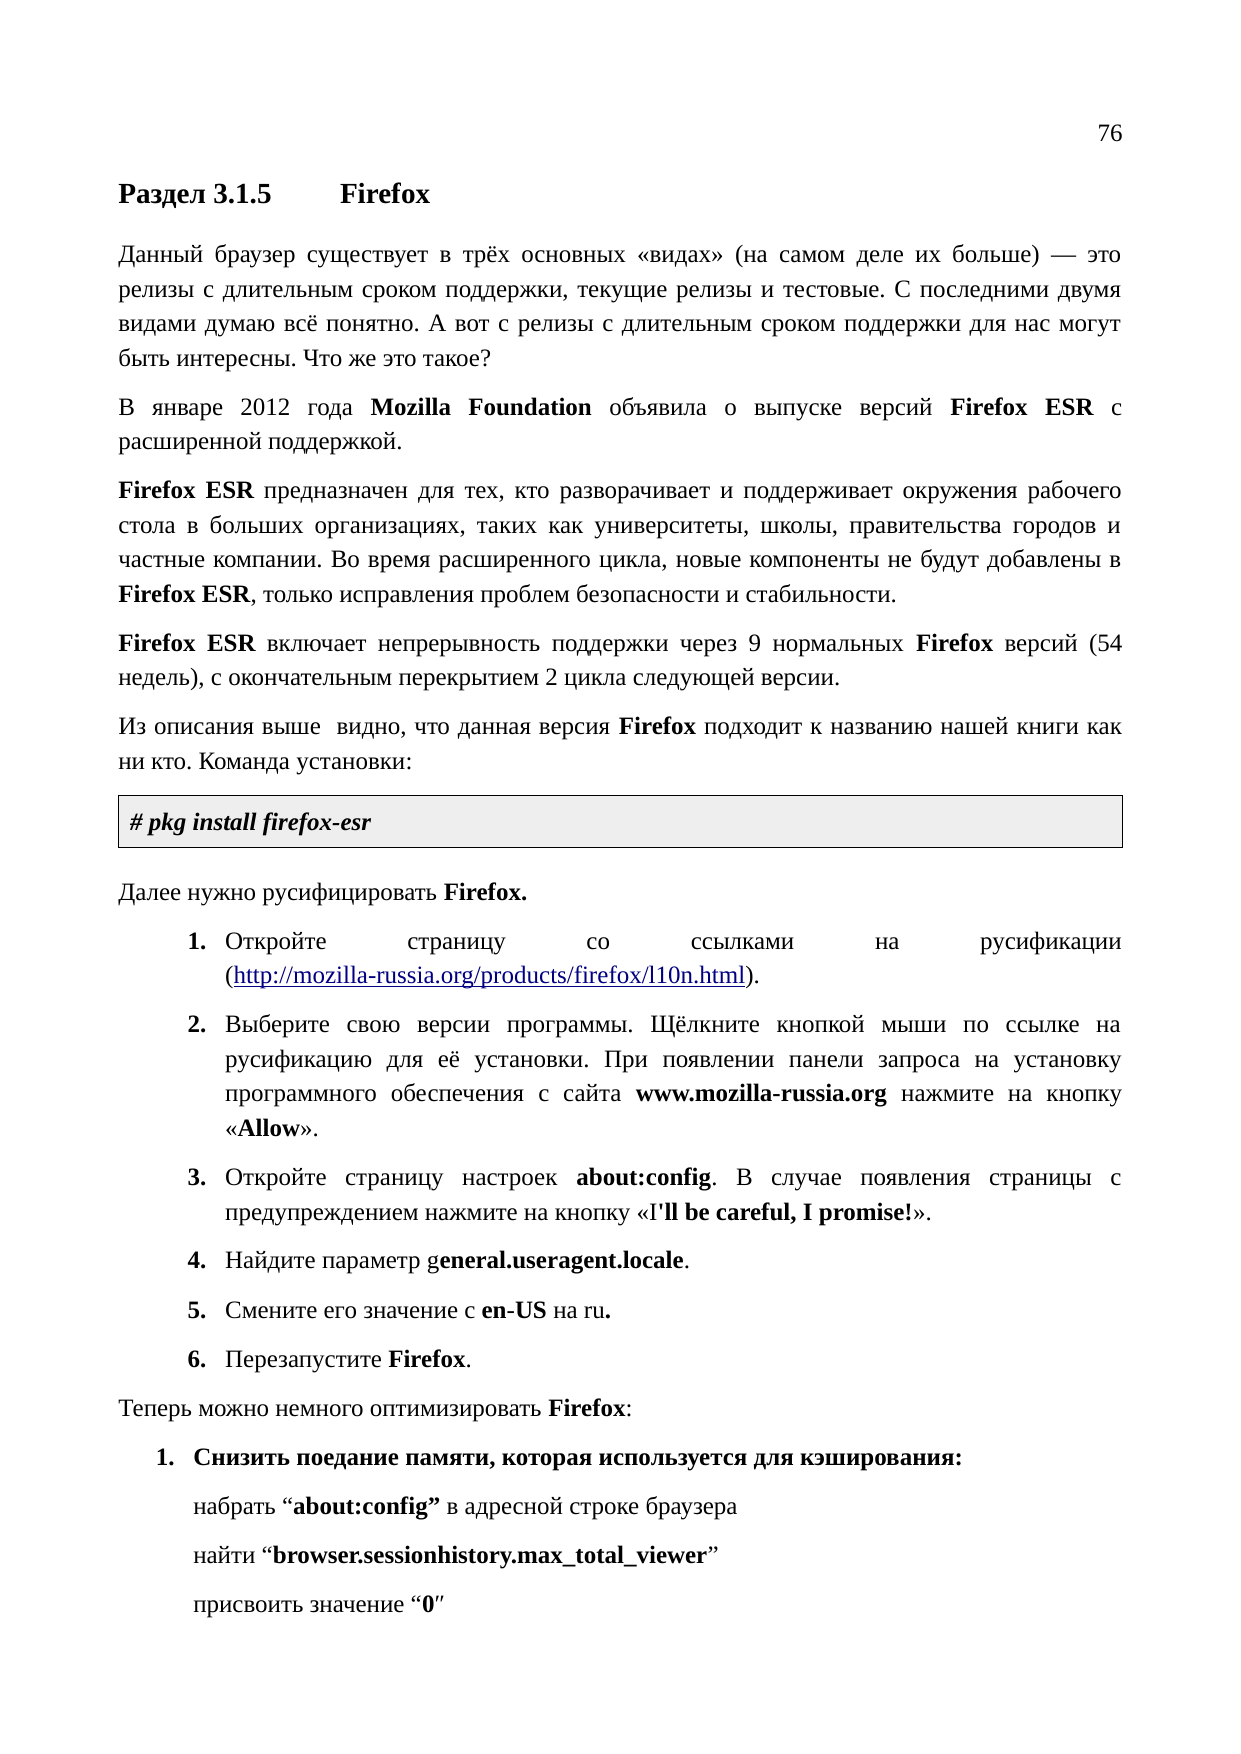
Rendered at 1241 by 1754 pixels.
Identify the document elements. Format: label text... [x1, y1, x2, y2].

text # pkg install firefox-esr [119, 796, 1122, 847]
list Найдите параметр general.useragent.locale. [187, 1246, 1122, 1274]
text Теперь можно немного оптимизировать Firefox: [118, 1393, 1122, 1422]
list Смените его значение с en-US на ru. [187, 1295, 1122, 1323]
text В январе 2012 года Mozilla Foundation объявила о выпуске версий Firefox ESR c расширенной поддержкой. [118, 392, 1122, 455]
text Firefox ESR включает непрерывность поддержки через 9 нормальных Firefox версий (54 недель), с окончательным перекрытием 2 цикла следующей версии. [118, 628, 1122, 691]
text Далее нужно русифицировать Firefox. [118, 877, 1122, 906]
list набрать “about:config” в адресной строке браузера [156, 1491, 1122, 1520]
list Снизить поедание памяти, которая используется для кэширования: [156, 1442, 1122, 1471]
text Firefox ESR предназначен для тех, кто разворачивает и поддерживает окружения рабочего стола в больших организациях, таких как университеты, школы, правительства городов и частные компании. Во время расширенного цикла, новые компоненты не будут добавлены в Firefox ESR, только исправления проблем безопасности и стабильности. [118, 475, 1122, 608]
list Откройте страницу настроек about:config. В случае появления страницы с предупреждением нажмите на кнопку «I'll be careful, I promise!». [187, 1162, 1122, 1225]
list Перезапустите Firefox. [187, 1344, 1122, 1372]
text Из описания выше видно, что данная версия Firefox подходит к названию нашей книги как ни кто. Команда установки: [118, 711, 1122, 775]
list Откройте страницу со ссылками на русификации (http://mozilla-russia.org/products/firefox/l10n.html). [187, 926, 1122, 989]
text Данный браузер существует в трёх основных «видах» (на самом деле их больше) — это релизы с длительным сроком поддержки, текущие релизы и тестовые. С последними двумя видами думаю всё понятно. А вот с релизы с длительным сроком поддержки для нас могут быть интересны. Что же это такое? [118, 239, 1122, 372]
list найти “browser.sessionhistory.max_total_viewer” [156, 1540, 1122, 1569]
subtitle Firefox [118, 176, 1122, 210]
list Выберите свою версии программы. Щёлкните кнопкой мыши по ссылке на русификацию для её установки. При появлении панели запроса на установку программного обеспечения с сайта www.mozilla-russia.org нажмите на кнопку «Allow». [187, 1009, 1122, 1142]
list присвоить значение “0″ [156, 1589, 1122, 1618]
